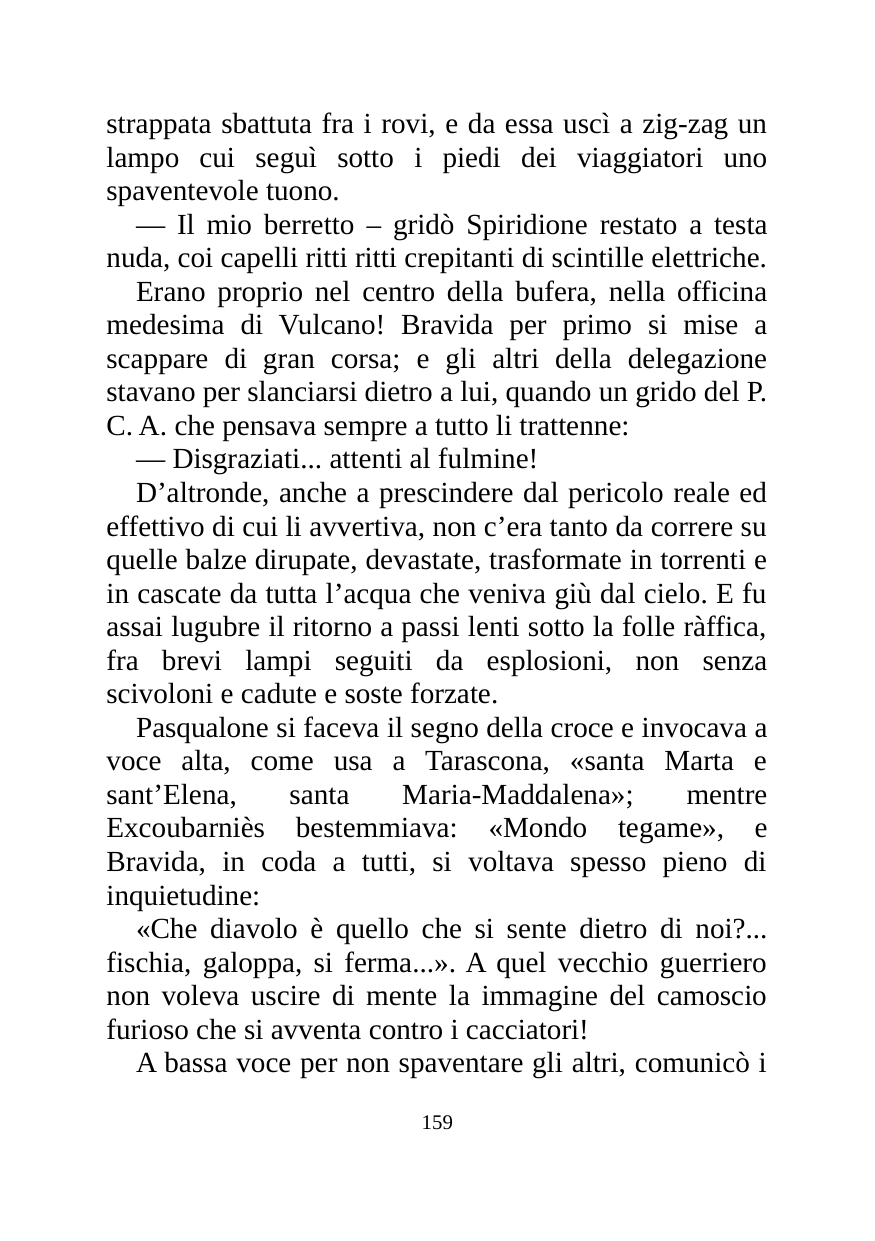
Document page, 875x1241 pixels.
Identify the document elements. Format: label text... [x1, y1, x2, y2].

text Erano proprio nel centro della bufera, nella officina medesima di Vulcano! Bravida per primo si mise a scappare di gran corsa; e gli altri della delegazione stavano per slanciarsi dietro a lui, quando un grido del P. C. A. che pensava sempre a tutto li trattenne: [106, 274, 768, 442]
text D’altronde, anche a prescindere dal pericolo reale ed effettivo di cui li avvertiva, non c’era tanto da correre su quelle balze dirupate, devastate, trasformate in torrenti e in cascate da tutta l’acqua che veniva giù dal cielo. E fu assai lugubre il ritorno a passi lenti sotto la folle ràffica, fra brevi lampi seguiti da esplosioni, non senza scivoloni e cadute e soste forzate. [106, 475, 768, 710]
text — Disgraziati... attenti al fulmine! [106, 442, 768, 475]
text — Il mio berretto – gridò Spiridione restato a testa nuda, coi capelli ritti ritti crepitanti di scintille elettriche. [106, 207, 768, 274]
text strappata sbattuta fra i rovi, e da essa uscì a zig-zag un lampo cui seguì sotto i piedi dei viaggiatori uno spaventevole tuono. [106, 106, 768, 207]
text «Che diavolo è quello che si sente dietro di noi?... fischia, galoppa, si ferma...». A quel vecchio guerriero non voleva uscire di mente la immagine del camoscio furioso che si avventa contro i cacciatori! [106, 911, 768, 1045]
text A bassa voce per non spaventare gli altri, comunicò i [106, 1045, 768, 1079]
text Pasqualone si faceva il segno della croce e invocava a voce alta, come usa a Tarascona, «santa Marta e sant’Elena, santa Maria-Maddalena»; mentre Excoubarniès bestemmiava: «Mondo tegame», e Bravida, in coda a tutti, si voltava spesso pieno di inquietudine: [106, 710, 768, 911]
